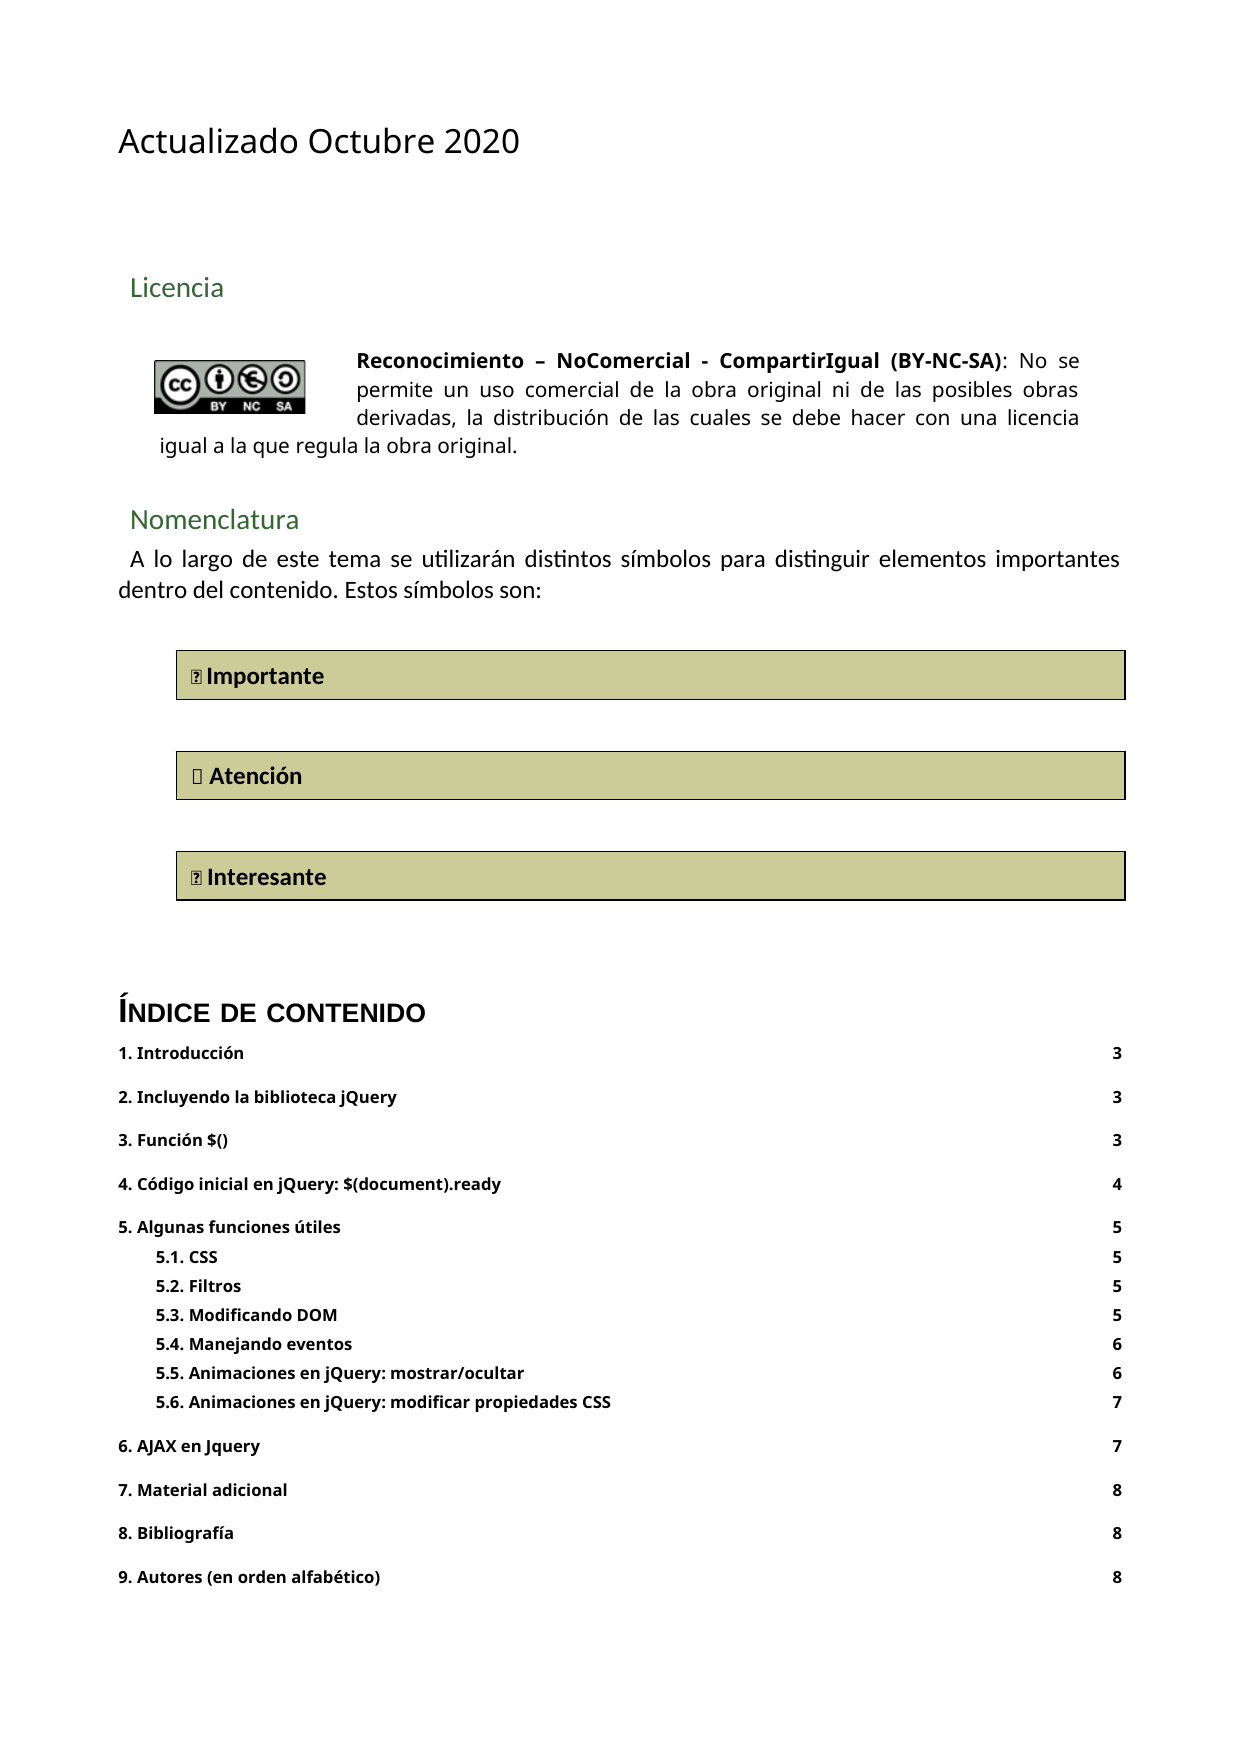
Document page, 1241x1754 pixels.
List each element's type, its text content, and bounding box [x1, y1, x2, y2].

text 2. Incluyendo la biblioteca jQuery 3 [118, 1086, 1122, 1108]
text Índice de contenido [118, 991, 1122, 1029]
text Nomenclatura [118, 501, 1122, 537]
text Actualizado Octubre 2020 [118, 118, 1122, 163]
text 5.5. Animaciones en jQuery: mostrar/ocultar 6 [156, 1362, 1122, 1385]
text 5.6. Animaciones en jQuery: modificar propiedades CSS 7 [156, 1391, 1122, 1414]
text A lo largo de este tema se utilizarán distintos símbolos para distinguir elementos importantes dentro del contenido. Estos símbolos son: [118, 543, 1122, 604]
text 5.3. Modificando DOM 5 [156, 1304, 1122, 1326]
text 📖 Importante [177, 651, 1124, 699]
picture [154, 360, 306, 414]
text 5.1. CSS 5 [156, 1245, 1122, 1268]
text 3. Función $() 3 [118, 1129, 1122, 1152]
text 7. Material adicional 8 [118, 1478, 1122, 1501]
text 5. Algunas funciones útiles 5 [118, 1216, 1122, 1239]
text 5.4. Manejando eventos 6 [156, 1333, 1122, 1356]
text Licencia [118, 269, 1122, 305]
text 💬 Interesante [177, 852, 1124, 899]
text ❕ Atención [177, 752, 1124, 799]
text Reconocimiento – NoComercial - CompartirIgual (BY-NC-SA): No se permite un uso comercial de la obra original ni de las posibles obras derivadas, la distribución de las cuales se debe hacer con una licencia igual a la que regula la obra original. [159, 346, 1080, 460]
text 9. Autores (en orden alfabético) 8 [118, 1565, 1122, 1588]
text 4. Código inicial en jQuery: $(document).ready 4 [118, 1173, 1122, 1195]
text 1. Introducción 3 [118, 1042, 1122, 1065]
text 5.2. Filtros 5 [156, 1274, 1122, 1297]
text 8. Bibliografía 8 [118, 1522, 1122, 1544]
text 6. AJAX en Jquery 7 [118, 1435, 1122, 1457]
